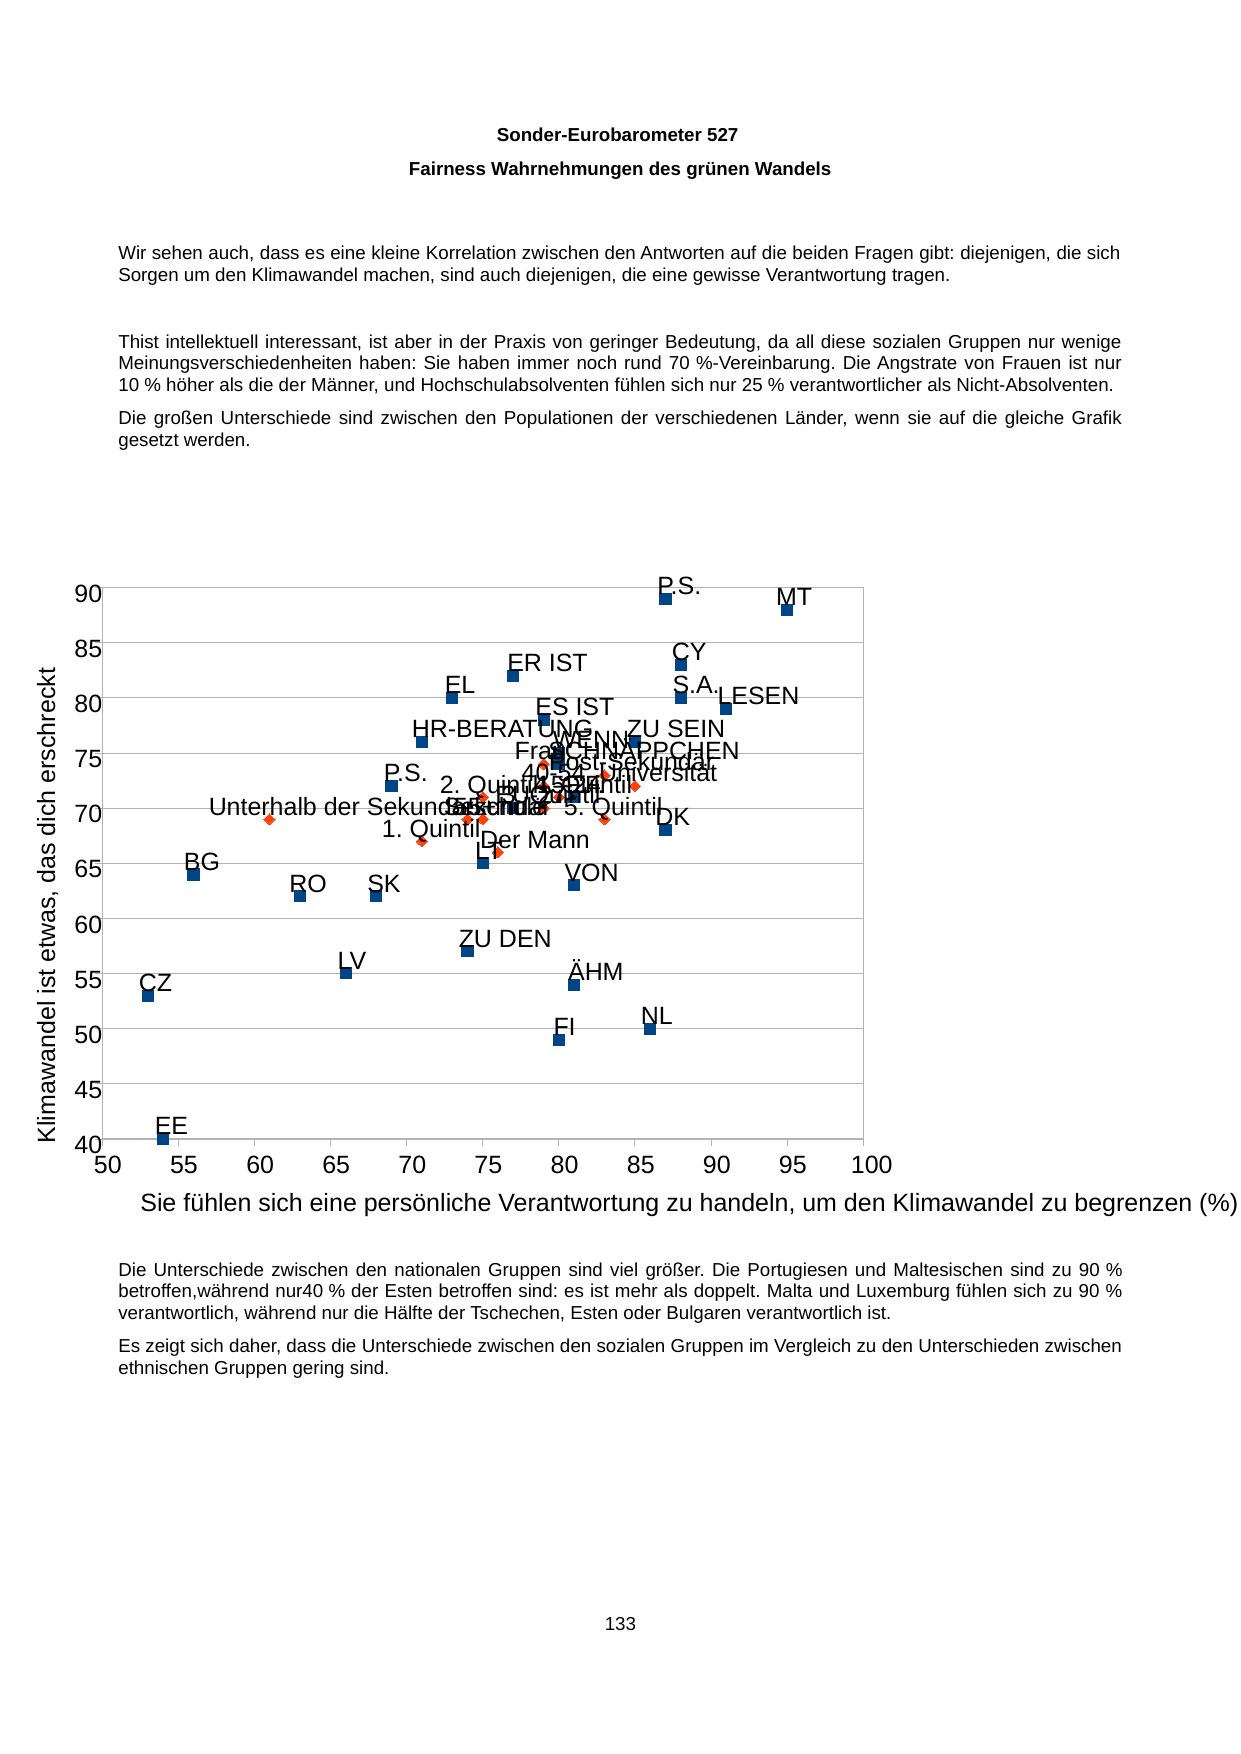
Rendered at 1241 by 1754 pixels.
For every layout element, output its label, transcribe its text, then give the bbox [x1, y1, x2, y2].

text Es zeigt sich daher, dass die Unterschiede zwischen den sozialen Gruppen im Vergleich zu den Unterschieden zwischen ethnischen Gruppen gering sind. [118, 1335, 1122, 1378]
text Wir sehen auch, dass es eine kleine Korrelation zwischen den Antworten auf die beiden Fragen gibt: diejenigen, die sich Sorgen um den Klimawandel machen, sind auch diejenigen, die eine gewisse Verantwortung tragen. [118, 242, 1122, 285]
text Die großen Unterschiede sind zwischen den Populationen der verschiedenen Länder, wenn sie auf die gleiche Grafik gesetzt werden. [118, 407, 1122, 450]
text Die Unterschiede zwischen den nationalen Gruppen sind viel größer. Die Portugiesen und Maltesischen sind zu 90 % betroffen,während nur40 % der Esten betroffen sind: es ist mehr als doppelt. Malta und Luxemburg fühlen sich zu 90 % verantwortlich, während nur die Hälfte der Tschechen, Esten oder Bulgaren verantwortlich ist. [118, 1258, 1122, 1323]
text Thist intellektuell interessant, ist aber in der Praxis von geringer Bedeutung, da all diese sozialen Gruppen nur wenige Meinungsverschiedenheiten haben: Sie haben immer noch rund 70 %-Vereinbarung. Die Angstrate von Frauen ist nur 10 % höher als die der Männer, und Hochschulabsolventen fühlen sich nur 25 % verantwortlicher als Nicht-Absolventen. [118, 330, 1122, 395]
